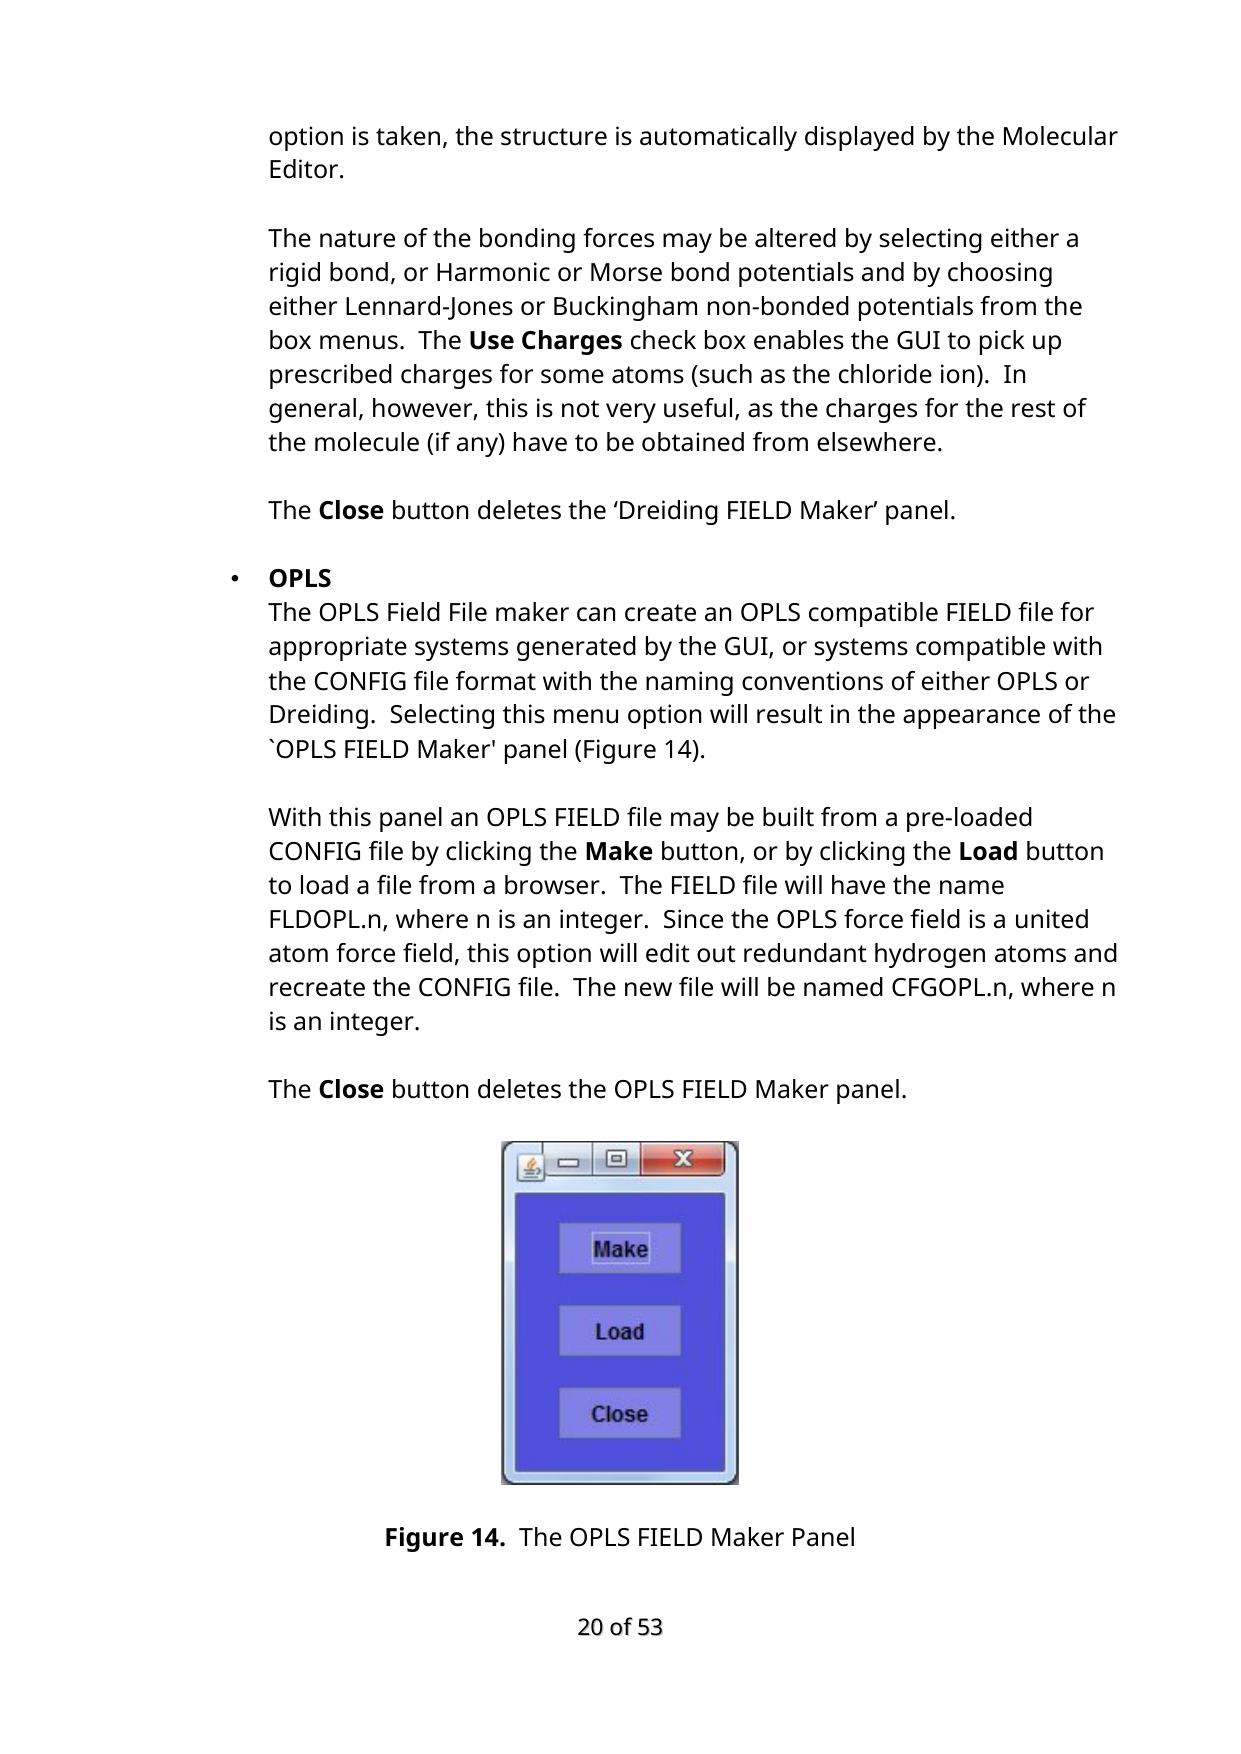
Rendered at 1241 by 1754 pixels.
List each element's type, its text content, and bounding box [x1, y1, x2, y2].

list OPLS [231, 561, 1122, 595]
text The Close button deletes the ‘Dreiding FIELD Maker’ panel. [268, 493, 1121, 527]
text The Close button deletes the OPLS FIELD Maker panel. [268, 1072, 1122, 1106]
text Figure 14. The OPLS FIELD Maker Panel [118, 1520, 1122, 1554]
text With this panel an OPLS FIELD file may be built from a pre-loaded CONFIG file by clicking the Make button, or by clicking the Load button to load a file from a browser. The FIELD file will have the name FLDOPL.n, where n is an integer. Since the OPLS force field is a united atom force field, this option will edit out redundant hydrogen atoms and recreate the CONFIG file. The new file will be named CFGOPL.n, where n is an integer. [268, 799, 1122, 1038]
text option is taken, the structure is automatically displayed by the Molecular Editor. [268, 118, 1121, 186]
text The OPLS Field File maker can create an OPLS compatible FIELD file for appropriate systems generated by the GUI, or systems compatible with the CONFIG file format with the naming conventions of either OPLS or Dreiding. Selecting this menu option will result in the appearance of the `OPLS FIELD Maker' panel (Figure 14). [268, 595, 1122, 765]
picture [501, 1141, 739, 1485]
text The nature of the bonding forces may be altered by selecting either a rigid bond, or Harmonic or Morse bond potentials and by choosing either Lennard-Jones or Buckingham non-bonded potentials from the box menus. The Use Charges check box enables the GUI to pick up prescribed charges for some atoms (such as the chloride ion). In general, however, this is not very useful, as the charges for the rest of the molecule (if any) have to be obtained from elsewhere. [268, 220, 1121, 459]
